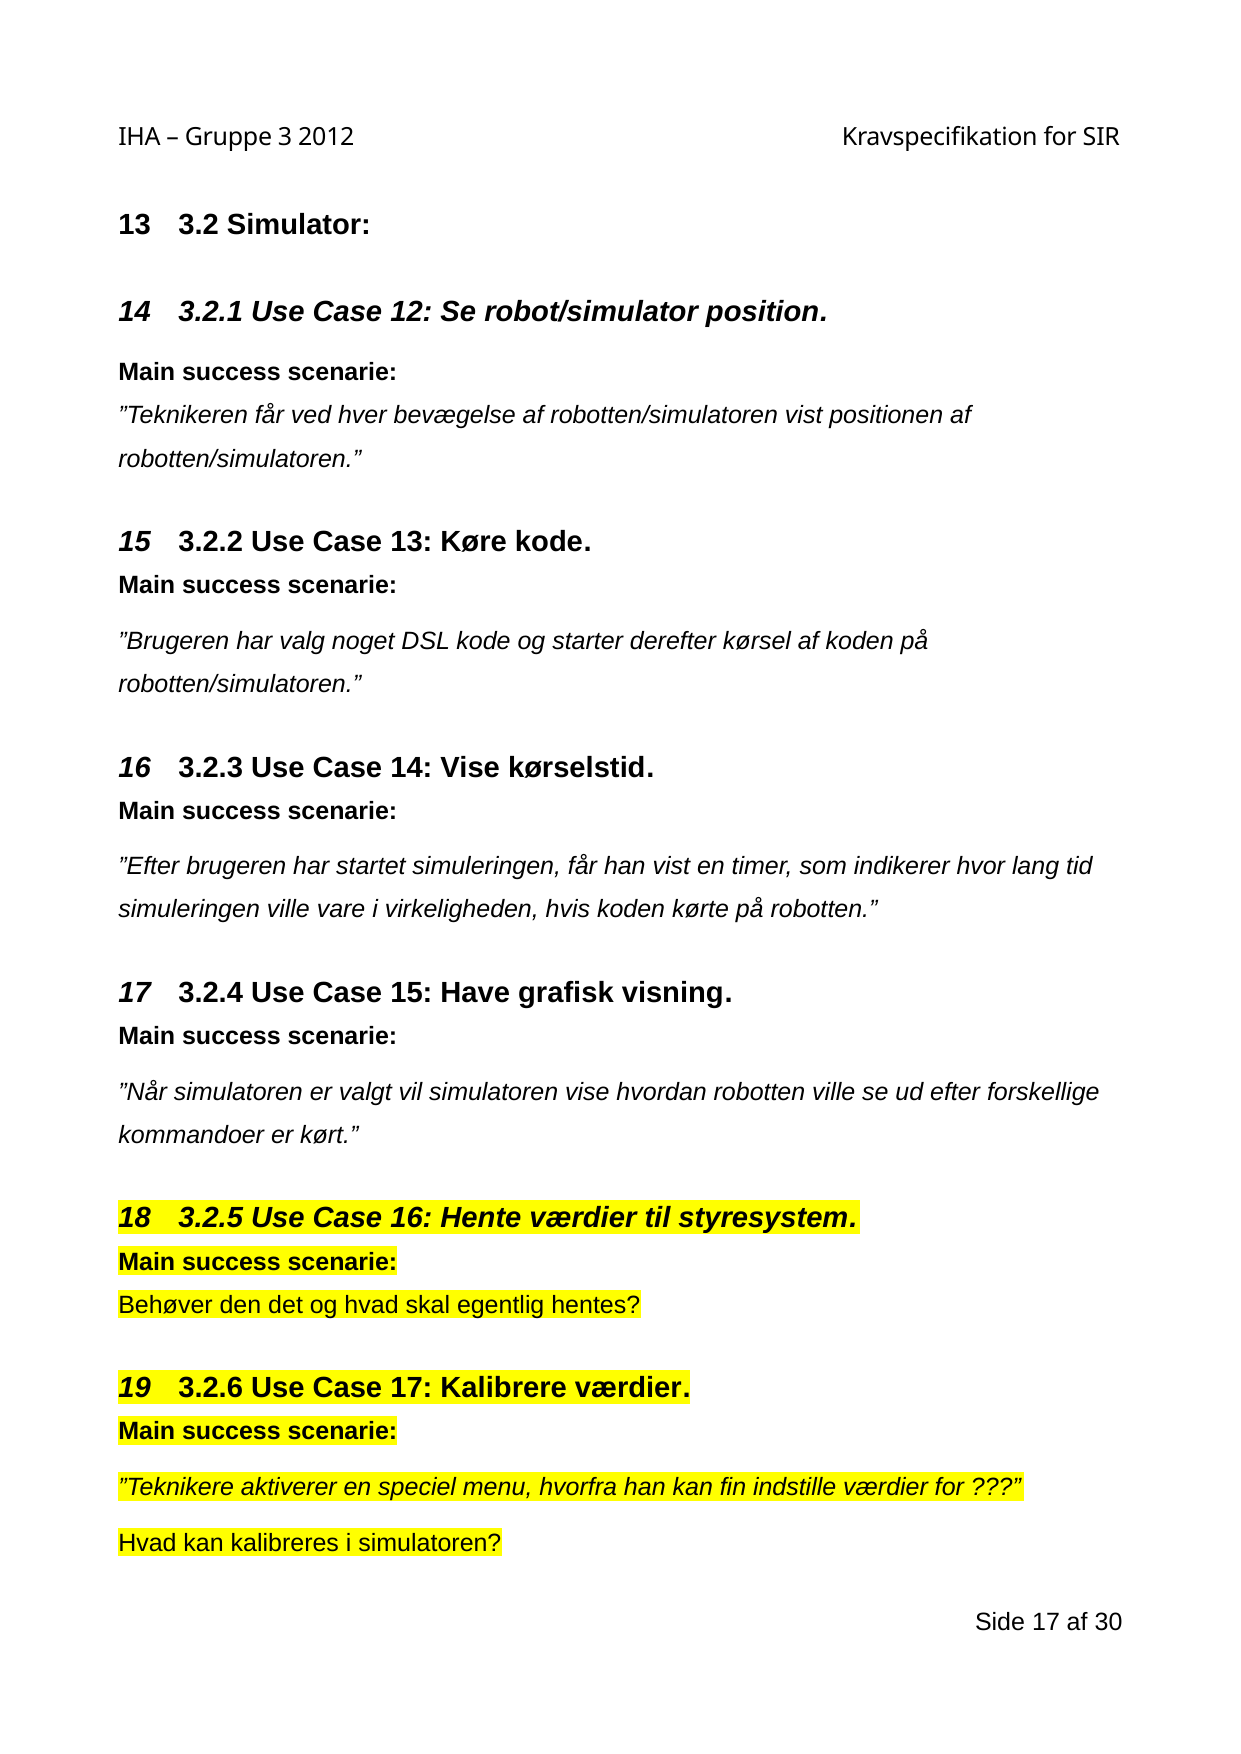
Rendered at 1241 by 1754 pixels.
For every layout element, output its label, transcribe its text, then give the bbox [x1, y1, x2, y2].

text Main success scenarie: [118, 357, 1122, 386]
text ”Teknikere aktiverer en speciel menu, hvorfra han kan fin indstille værdier for ???” [118, 1472, 1122, 1501]
text Main success scenarie: [118, 570, 1122, 599]
text Main success scenarie: [118, 1246, 1122, 1275]
subtitle 3.2.5 Use Case 16: Hente værdier til styresystem. [118, 1200, 1122, 1234]
subtitle 3.2.3 Use Case 14: Vise kørselstid. [118, 749, 1122, 783]
text Hvad kan kalibreres i simulatoren? [118, 1527, 1122, 1556]
subtitle 3.2.4 Use Case 15: Have grafisk visning. [118, 975, 1122, 1008]
subtitle 3.2.6 Use Case 17: Kalibrere værdier. [118, 1370, 1122, 1404]
text ”Når simulatoren er valgt vil simulatoren vise hvordan robotten ville se ud efter forskellige kommandoer er kørt.” [118, 1077, 1122, 1148]
text Main success scenarie: [118, 796, 1122, 824]
subtitle 3.2 Simulator: [118, 207, 1122, 240]
text ”Efter brugeren har startet simuleringen, får han vist en timer, som indikerer hvor lang tid simuleringen ville vare i virkeligheden, hvis koden kørte på robotten.” [118, 851, 1122, 923]
text Main success scenarie: [118, 1416, 1122, 1445]
text ”Brugeren har valg noget DSL kode og starter derefter kørsel af koden på robotten/simulatoren.” [118, 626, 1122, 698]
text Main success scenarie: [118, 1021, 1122, 1050]
text ”Teknikeren får ved hver bevægelse af robotten/simulatoren vist positionen af robotten/simulatoren.” [118, 400, 1122, 472]
subtitle 3.2.2 Use Case 13: Køre kode. [118, 524, 1122, 558]
text Behøver den det og hvad skal egentlig hentes? [118, 1289, 1122, 1318]
subtitle 3.2.1 Use Case 12: Se robot/simulator position. [118, 294, 1122, 328]
